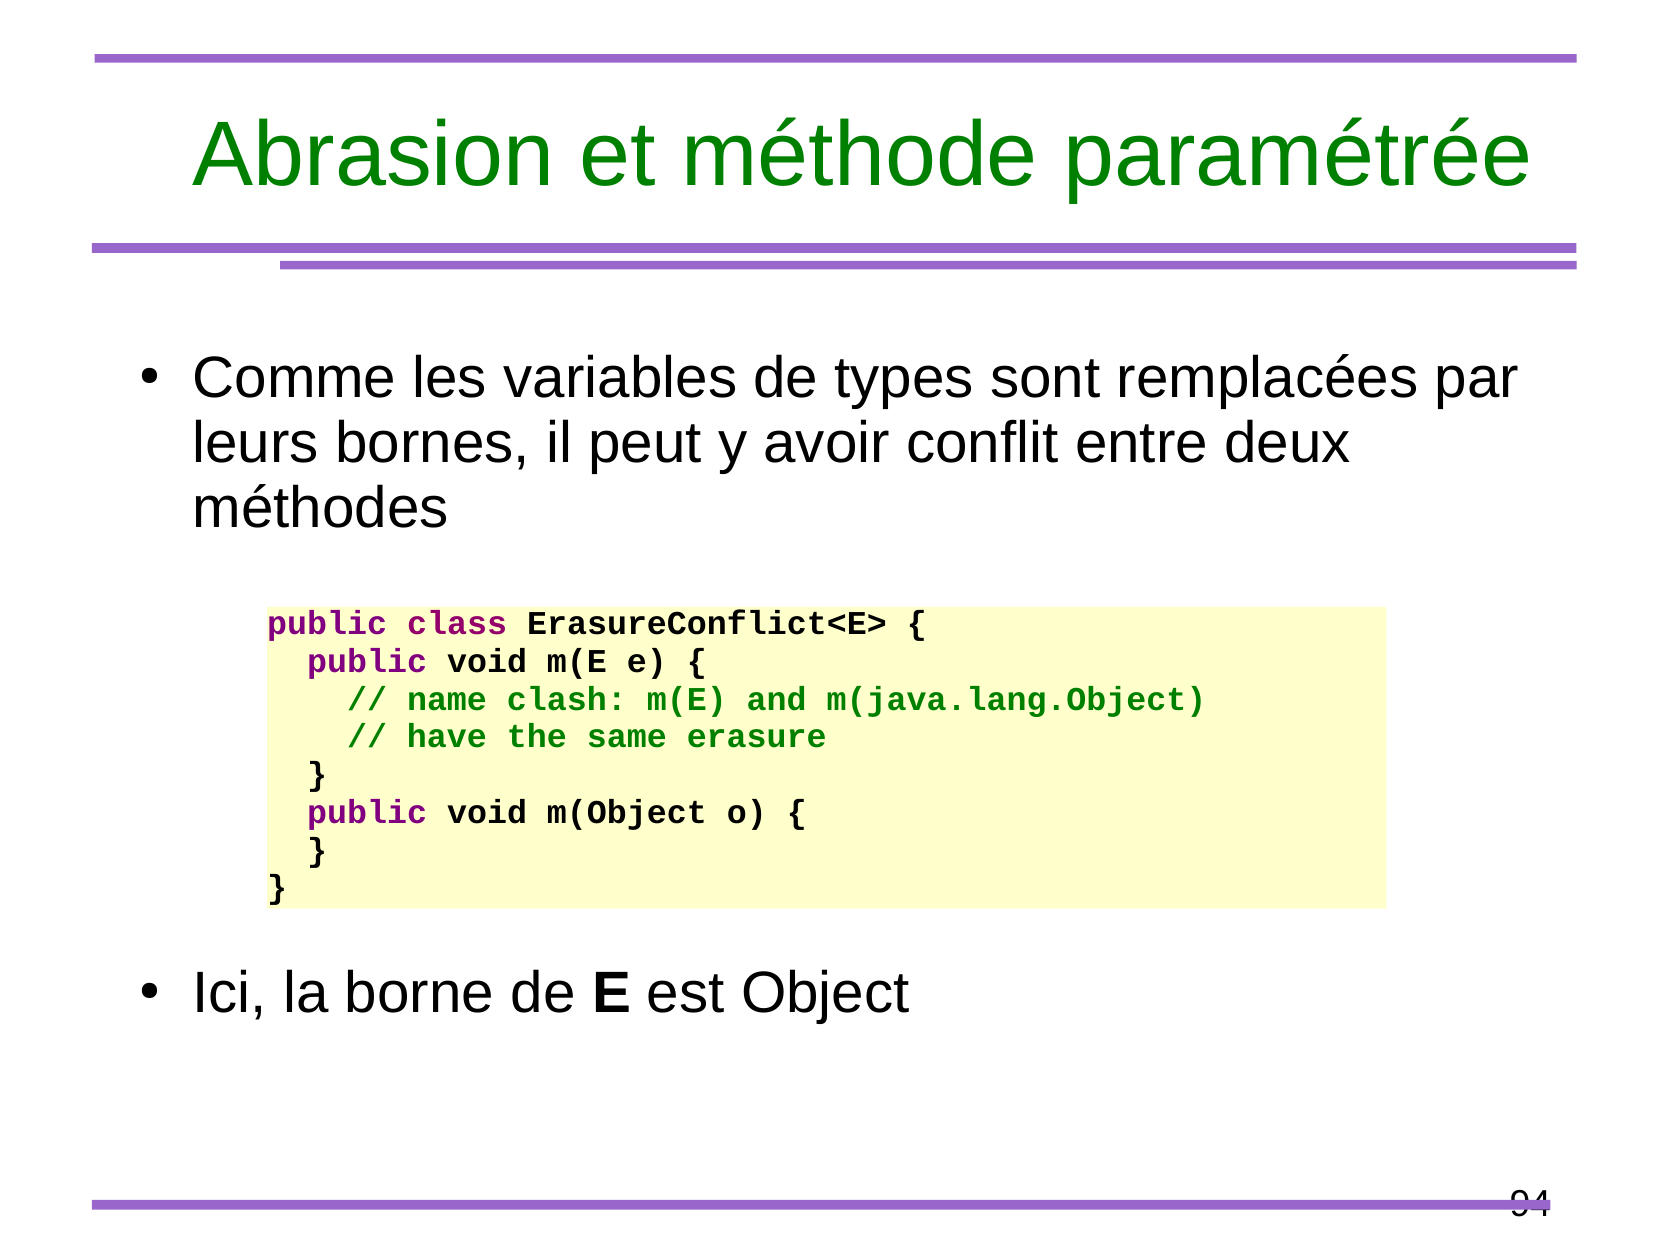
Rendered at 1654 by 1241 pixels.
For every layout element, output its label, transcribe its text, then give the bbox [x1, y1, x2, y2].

title Abrasion et méthode paramétrée [121, 49, 1534, 257]
list Comme les variables de types sont remplacées par leurs bornes, il peut y avoir conflit entre deux méthodes Ici, la borne de E est Object [121, 344, 1534, 1144]
text_box public class ErasureConflict<E> { public void m(E e) { // name clash: m(E) and m(java.lang.Object) // have the same erasure } public void m(Object o) { } } [267, 606, 1387, 909]
